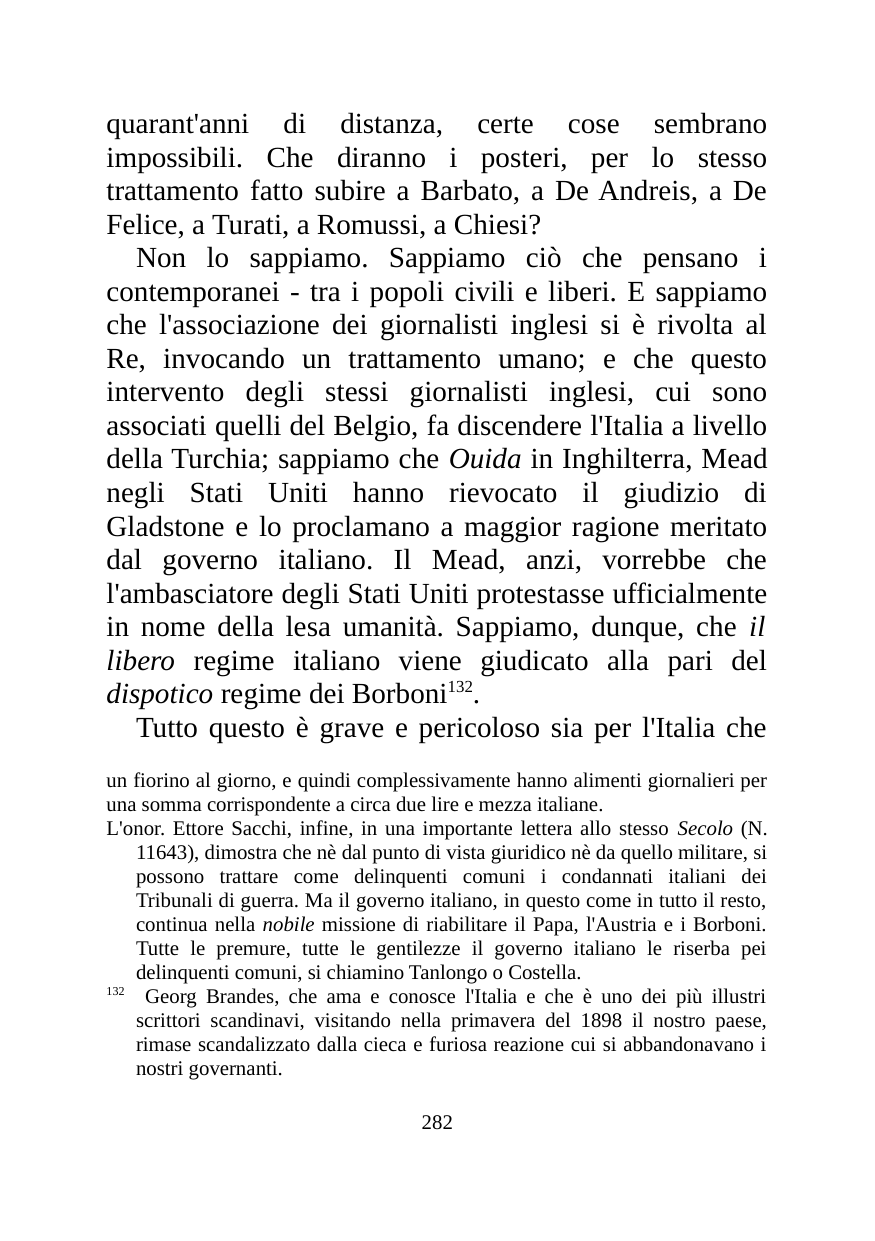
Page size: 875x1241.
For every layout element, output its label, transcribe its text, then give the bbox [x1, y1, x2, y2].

text L'onor. Ettore Sacchi, infine, in una importante lettera allo stesso Secolo (N. 11643), dimostra che nè dal punto di vista giuridico nè da quello militare, si possono trattare come delinquenti comuni i condannati italiani dei Tribunali di guerra. Ma il governo italiano, in questo come in tutto il resto, continua nella nobile missione di riabilitare il Papa, l'Austria e i Borboni. Tutte le premure, tutte le gentilezze il governo italiano le riserba pei delinquenti comuni, si chiamino Tanlongo o Costella. [106, 816, 768, 984]
text quarant'anni di distanza, certe cose sembrano impossibili. Che diranno i posteri, per lo stesso trattamento fatto subire a Barbato, a De Andreis, a De Felice, a Turati, a Romussi, a Chiesi? [106, 106, 768, 240]
text Tutto questo è grave e pericoloso sia per l'Italia che [106, 710, 768, 743]
text Non lo sappiamo. Sappiamo ciò che pensano i contemporanei - tra i popoli civili e liberi. E sappiamo che l'associazione dei giornalisti inglesi si è rivolta al Re, invocando un trattamento umano; e che questo intervento degli stessi giornalisti inglesi, cui sono associati quelli del Belgio, fa discendere l'Italia a livello della Turchia; sappiamo che Ouida in Inghilterra, Mead negli Stati Uniti hanno rievocato il giudizio di Gladstone e lo proclamano a maggior ragione meritato dal governo italiano. Il Mead, anzi, vorrebbe che l'ambasciatore degli Stati Uniti protestasse ufficialmente in nome della lesa umanità. Sappiamo, dunque, che il libero regime italiano viene giudicato alla pari del dispotico regime dei Borboni. [106, 240, 768, 710]
text un fiorino al giorno, e quindi complessivamente hanno alimenti giornalieri per una somma corrispondente a circa due lire e mezza italiane. [106, 768, 768, 816]
text Georg Brandes, che ama e conosce l'Italia e che è uno dei più illustri scrittori scandinavi, visitando nella primavera del 1898 il nostro paese, rimase scandalizzato dalla cieca e furiosa reazione cui si abbandonavano i nostri governanti. [106, 984, 768, 1080]
